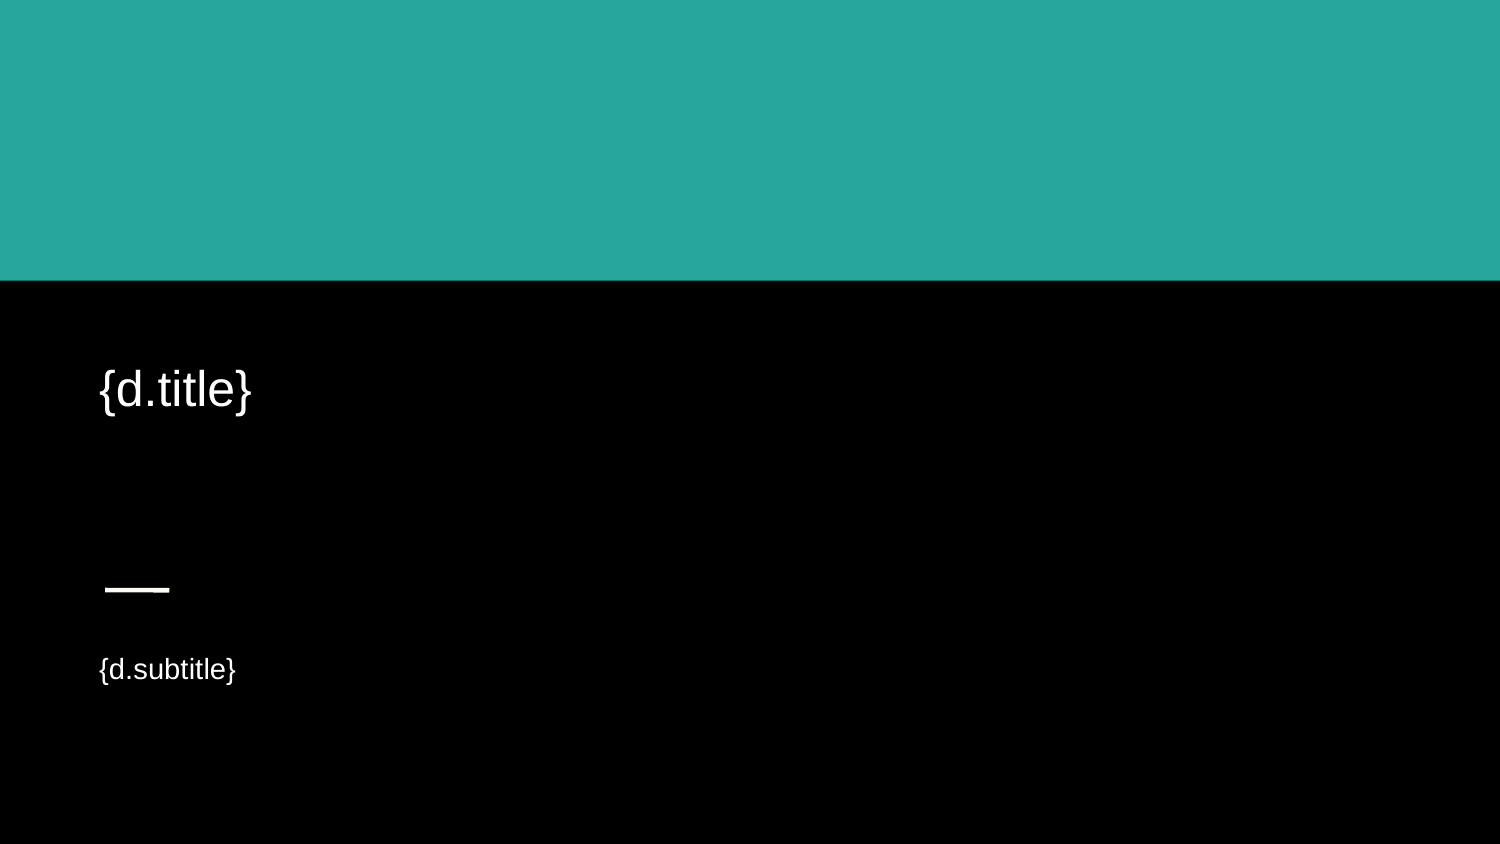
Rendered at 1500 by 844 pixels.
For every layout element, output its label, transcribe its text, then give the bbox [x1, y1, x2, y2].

title {d.title} [84, 310, 1416, 561]
subtitle {d.subtitle} [84, 630, 1416, 760]
